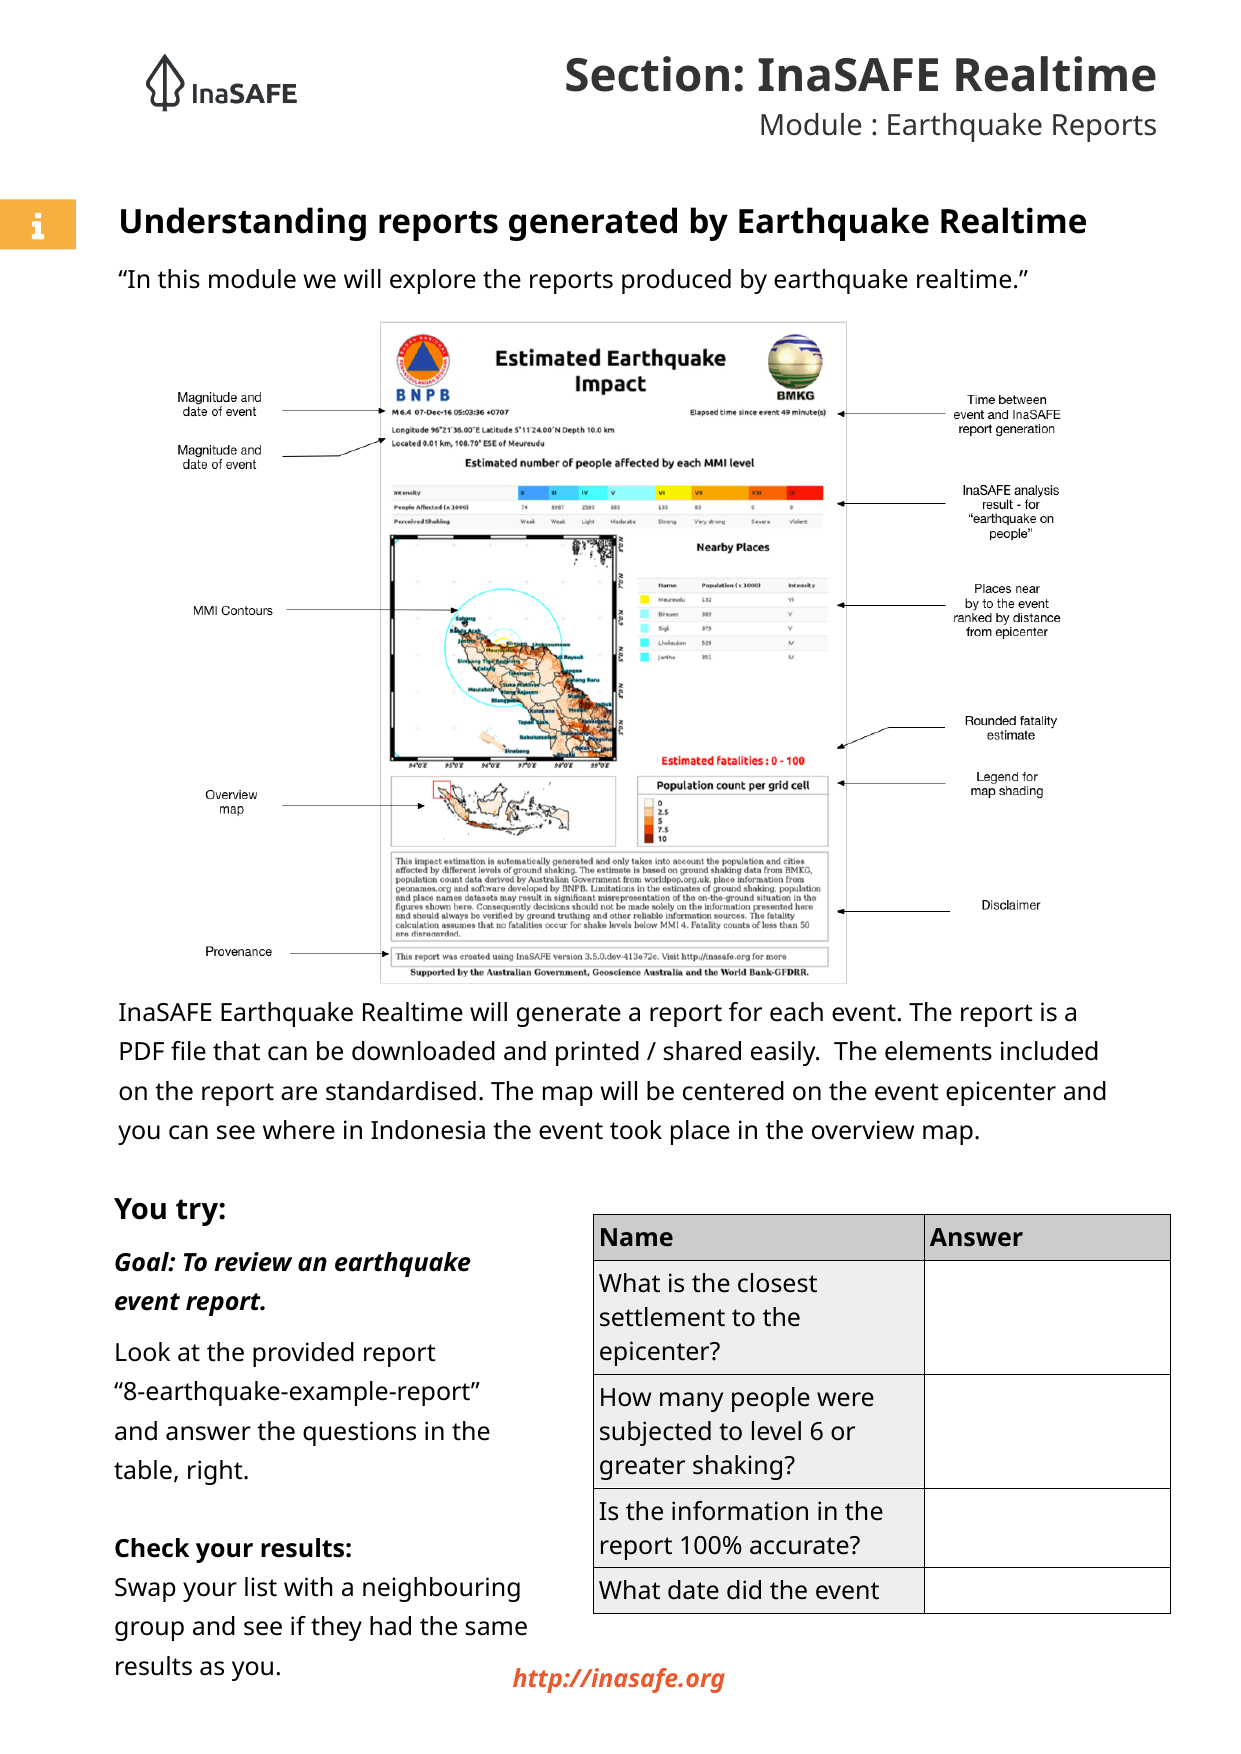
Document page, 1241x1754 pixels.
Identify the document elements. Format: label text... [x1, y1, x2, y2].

table_cell [925, 1261, 1170, 1374]
table_cell [925, 1375, 1170, 1487]
text “In this module we will explore the reports produced by earthquake realtime.” [118, 262, 1122, 296]
table_cell What date did the event [594, 1568, 924, 1613]
table_cell What is the closest settlement to the epicenter? [594, 1261, 924, 1374]
subtitle Understanding reports generated by Earthquake Realtime [118, 198, 1122, 243]
table_header Name [594, 1215, 924, 1260]
table_cell [925, 1489, 1170, 1567]
picture [126, 35, 322, 131]
table_cell Is the information in the report 100% accurate? [594, 1489, 924, 1567]
table_cell How many people were subjected to level 6 or greater shaking? [594, 1375, 924, 1487]
table_header Answer [925, 1215, 1170, 1260]
text InaSAFE Earthquake Realtime will generate a report for each event. The report is a PDF file that can be downloaded and printed / shared easily. The elements included on the report are standardised. The map will be centered on the event epicenter and you can see where in Indonesia the event took place in the overview map. [118, 990, 1122, 1146]
picture [118, 312, 1123, 990]
table_cell [925, 1568, 1170, 1613]
